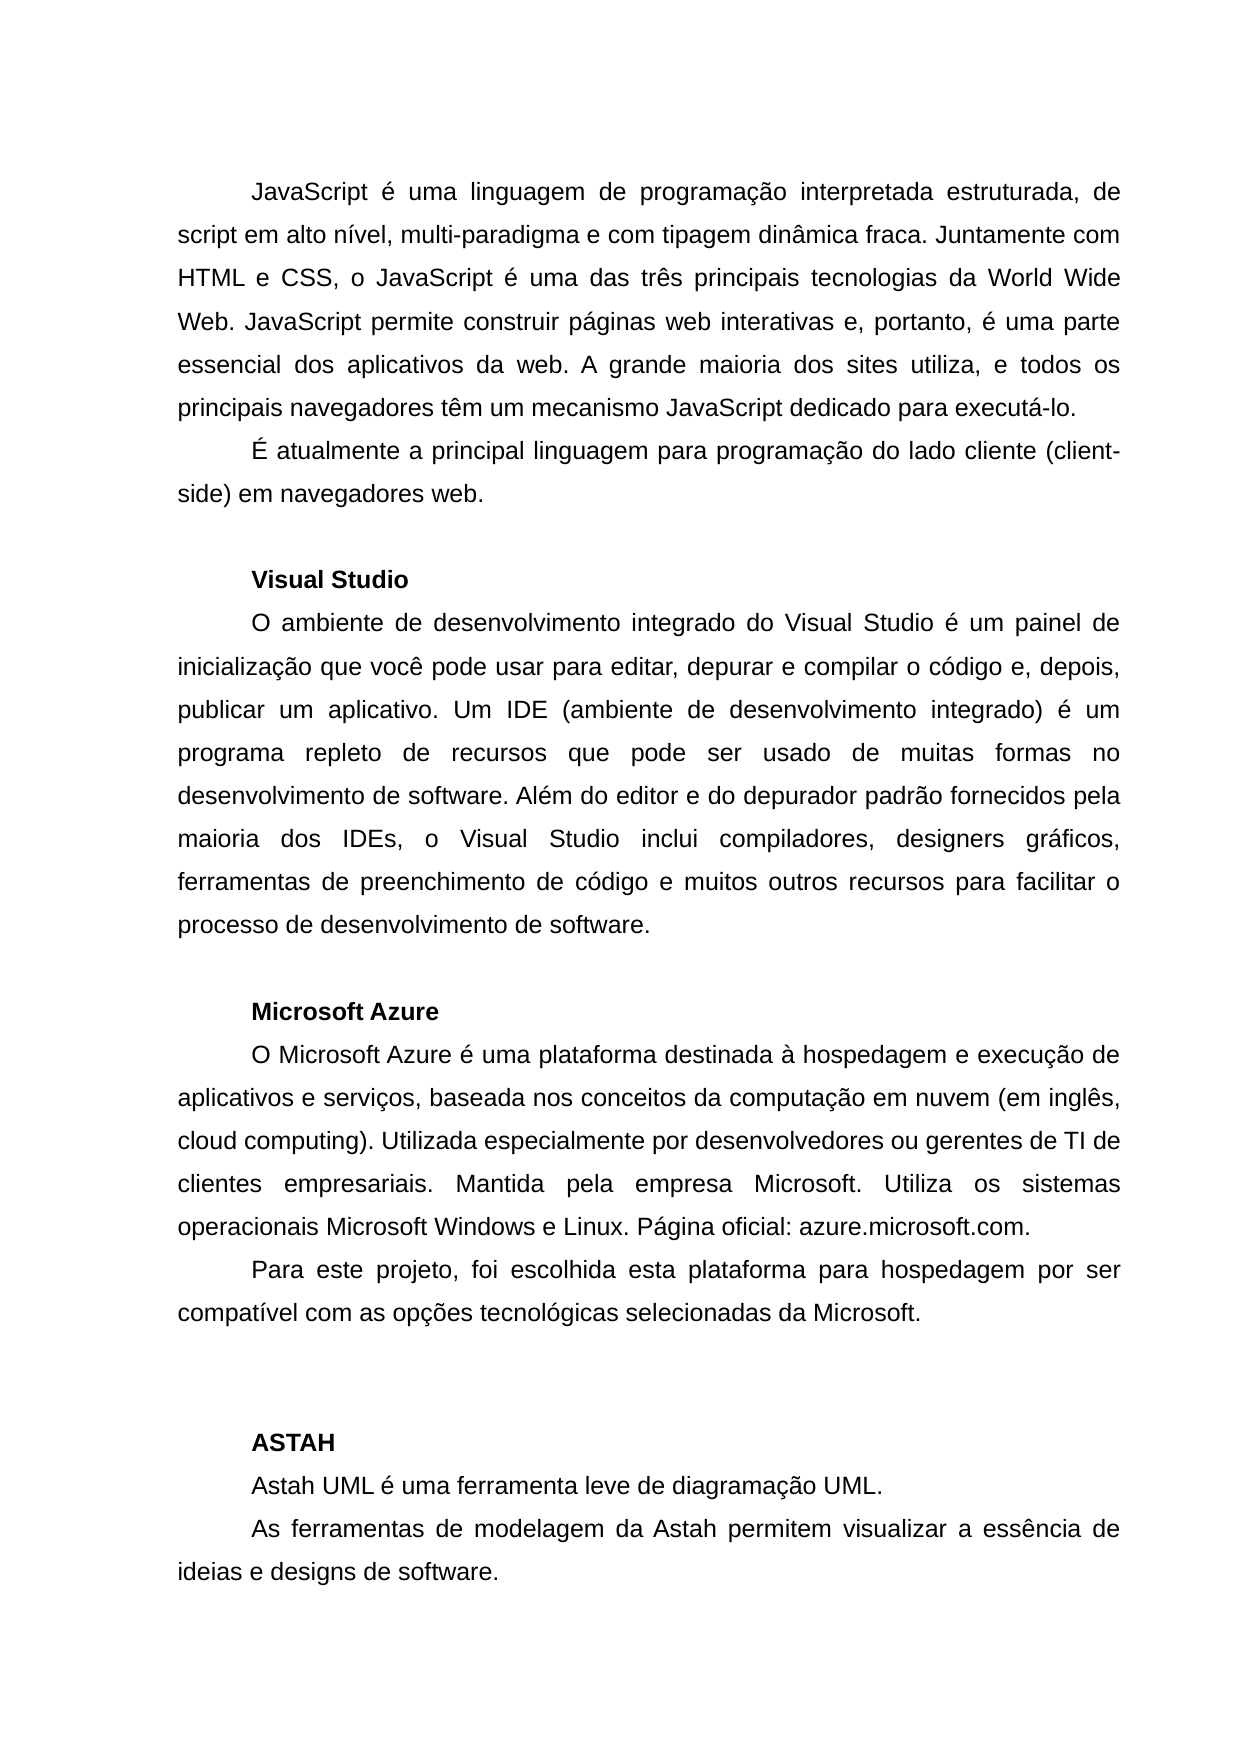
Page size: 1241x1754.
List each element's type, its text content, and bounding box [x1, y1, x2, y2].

text As ferramentas de modelagem da Astah permitem visualizar a essência de ideias e designs de software. [177, 1514, 1122, 1586]
text O ambiente de desenvolvimento integrado do Visual Studio é um painel de inicialização que você pode usar para editar, depurar e compilar o código e, depois, publicar um aplicativo. Um IDE (ambiente de desenvolvimento integrado) é um programa repleto de recursos que pode ser usado de muitas formas no desenvolvimento de software. Além do editor e do depurador padrão fornecidos pela maioria dos IDEs, o Visual Studio inclui compiladores, designers gráficos, ferramentas de preenchimento de código e muitos outros recursos para facilitar o processo de desenvolvimento de software. [177, 608, 1122, 939]
text É atualmente a principal linguagem para programação do lado cliente (client-side) em navegadores web. [177, 436, 1122, 508]
text O Microsoft Azure é uma plataforma destinada à hospedagem e execução de aplicativos e serviços, baseada nos conceitos da computação em nuvem (em inglês, cloud computing). Utilizada especialmente por desenvolvedores ou gerentes de TI de clientes empresariais. Mantida pela empresa Microsoft. Utiliza os sistemas operacionais Microsoft Windows e Linux. Página oficial: azure.microsoft.com. [177, 1040, 1122, 1241]
text Para este projeto, foi escolhida esta plataforma para hospedagem por ser compatível com as opções tecnológicas selecionadas da Microsoft. [177, 1255, 1122, 1327]
text JavaScript é uma linguagem de programação interpretada estruturada, de script em alto nível, multi-paradigma e com tipagem dinâmica fraca. Juntamente com HTML e CSS, o JavaScript é uma das três principais tecnologias da World Wide Web. JavaScript permite construir páginas web interativas e, portanto, é uma parte essencial dos aplicativos da web. A grande maioria dos sites utiliza, e todos os principais navegadores têm um mecanismo JavaScript dedicado para executá-lo. [177, 177, 1122, 422]
text Microsoft Azure [177, 997, 1122, 1025]
text ASTAH [177, 1428, 1122, 1457]
text Astah UML é uma ferramenta leve de diagramação UML. [177, 1471, 1122, 1500]
text Visual Studio [177, 565, 1122, 594]
